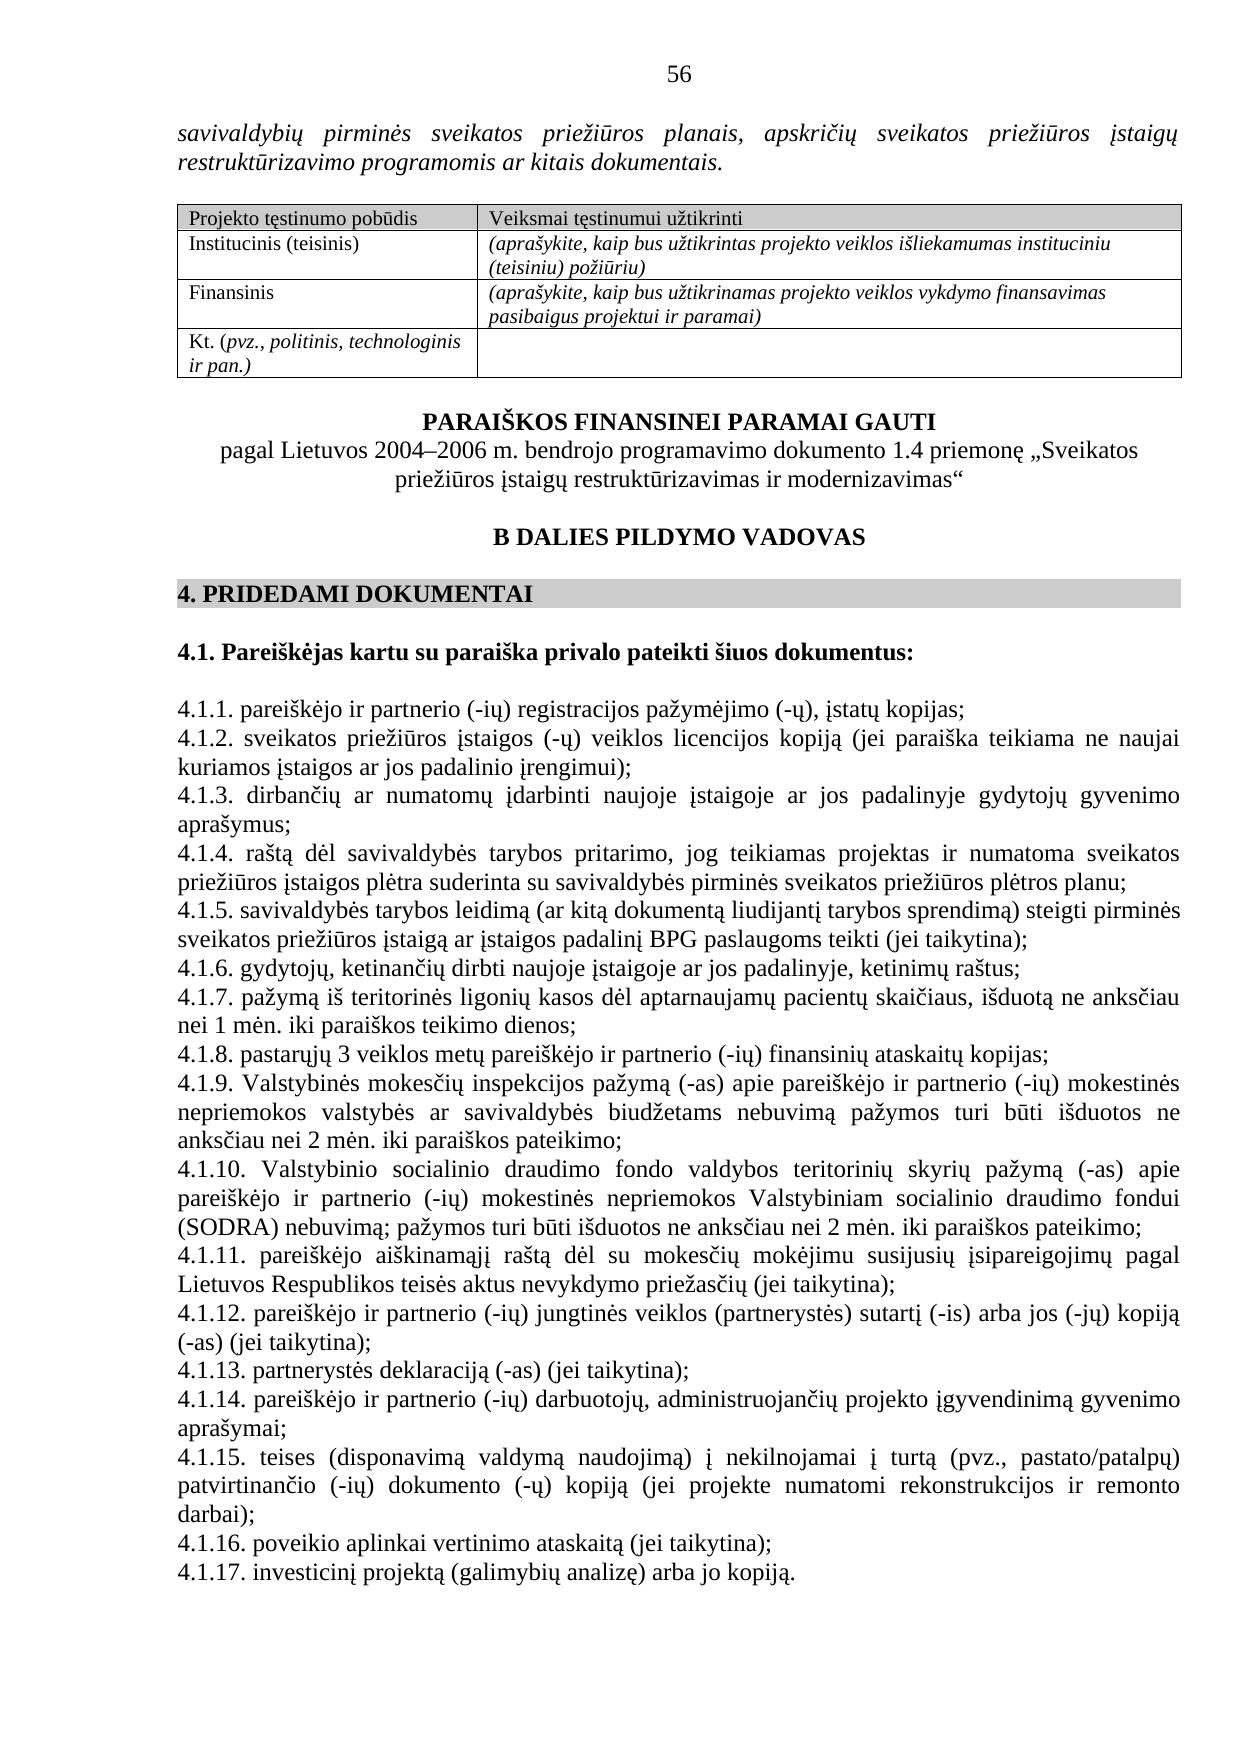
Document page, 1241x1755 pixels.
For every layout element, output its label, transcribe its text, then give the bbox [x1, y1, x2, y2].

text B DALIES PILDYMO VADOVAS [177, 522, 1181, 551]
table_cell Institucinis (teisinis) [178, 231, 477, 279]
table_cell [478, 329, 1181, 377]
text 4.1.11. pareiškėjo aiškinamąjį raštą dėl su mokesčių mokėjimu susijusių įsipareigojimų pagal Lietuvos Respublikos teisės aktus nevykdymo priežasčių (jei taikytina); [177, 1241, 1181, 1298]
text 4.1.12. pareiškėjo ir partnerio (-ių) jungtinės veiklos (partnerystės) sutartį (-is) arba jos (-jų) kopiją (-as) (jei taikytina); [177, 1298, 1181, 1356]
text 4.1.7. pažymą iš teritorinės ligonių kasos dėl aptarnaujamų pacientų skaičiaus, išduotą ne anksčiau nei 1 mėn. iki paraiškos teikimo dienos; [177, 982, 1181, 1039]
text 4.1.15. teises (disponavimą valdymą naudojimą) į nekilnojamai į turtą (pvz., pastato/patalpų) patvirtinančio (-ių) dokumento (-ų) kopiją (jei projekte numatomi rekonstrukcijos ir remonto darbai); [177, 1442, 1181, 1528]
text 4.1.13. partnerystės deklaraciją (-as) (jei taikytina); [177, 1356, 1181, 1384]
text 4.1. Pareiškėjas kartu su paraiška privalo pateikti šiuos dokumentus: [177, 637, 1181, 666]
text pagal Lietuvos 2004–2006 m. bendrojo programavimo dokumento 1.4 priemonę „Sveikatos priežiūros įstaigų restruktūrizavimas ir modernizavimas“ [177, 436, 1181, 493]
table_cell (aprašykite, kaip bus užtikrinamas projekto veiklos vykdymo finansavimas pasibaigus projektui ir paramai) [478, 280, 1181, 328]
text 4.1.1. pareiškėjo ir partnerio (-ių) registracijos pažymėjimo (-ų), įstatų kopijas; [177, 694, 1181, 723]
text savivaldybių pirminės sveikatos priežiūros planais, apskričių sveikatos priežiūros įstaigų restruktūrizavimo programomis ar kitais dokumentais. [177, 118, 1181, 176]
text 4.1.10. Valstybinio socialinio draudimo fondo valdybos teritorinių skyrių pažymą (-as) apie pareiškėjo ir partnerio (-ių) mokestinės nepriemokos Valstybiniam socialinio draudimo fondui (SODRA) nebuvimą; pažymos turi būti išduotos ne anksčiau nei 2 mėn. iki paraiškos pateikimo; [177, 1154, 1181, 1241]
text 4.1.5. savivaldybės tarybos leidimą (ar kitą dokumentą liudijantį tarybos sprendimą) steigti pirminės sveikatos priežiūros įstaigą ar įstaigos padalinį BPG paslaugoms teikti (jei taikytina); [177, 896, 1181, 953]
text 4.1.6. gydytojų, ketinančių dirbti naujoje įstaigoje ar jos padalinyje, ketinimų raštus; [177, 953, 1181, 982]
table_header Veiksmai tęstinumui užtikrinti [478, 205, 1181, 229]
text 4. PRIDEDAMI DOKUMENTAI [177, 579, 1181, 608]
text 4.1.16. poveikio aplinkai vertinimo ataskaitą (jei taikytina); [177, 1528, 1181, 1557]
text 4.1.9. Valstybinės mokesčių inspekcijos pažymą (-as) apie pareiškėjo ir partnerio (-ių) mokestinės nepriemokos valstybės ar savivaldybės biudžetams nebuvimą pažymos turi būti išduotos ne anksčiau nei 2 mėn. iki paraiškos pateikimo; [177, 1068, 1181, 1154]
text 4.1.3. dirbančių ar numatomų įdarbinti naujoje įstaigoje ar jos padalinyje gydytojų gyvenimo aprašymus; [177, 781, 1181, 838]
table_cell Kt. (pvz., politinis, technologinis ir pan.) [178, 329, 477, 377]
text 4.1.2. sveikatos priežiūros įstaigos (-ų) veiklos licencijos kopiją (jei paraiška teikiama ne naujai kuriamos įstaigos ar jos padalinio įrengimui); [177, 723, 1181, 781]
text 4.1.8. pastarųjų 3 veiklos metų pareiškėjo ir partnerio (-ių) finansinių ataskaitų kopijas; [177, 1039, 1181, 1068]
text PARAIŠKOS FINANSINEI PARAMAI GAUTI [177, 407, 1181, 436]
text 4.1.14. pareiškėjo ir partnerio (-ių) darbuotojų, administruojančių projekto įgyvendinimą gyvenimo aprašymai; [177, 1384, 1181, 1442]
text 4.1.4. raštą dėl savivaldybės tarybos pritarimo, jog teikiamas projektas ir numatoma sveikatos priežiūros įstaigos plėtra suderinta su savivaldybės pirminės sveikatos priežiūros plėtros planu; [177, 838, 1181, 896]
table_cell (aprašykite, kaip bus užtikrintas projekto veiklos išliekamumas instituciniu (teisiniu) požiūriu) [478, 231, 1181, 279]
table_header Projekto tęstinumo pobūdis [178, 205, 477, 229]
text 4.1.17. investicinį projektą (galimybių analizę) arba jo kopiją. [177, 1557, 1181, 1586]
table_cell Finansinis [178, 280, 477, 328]
